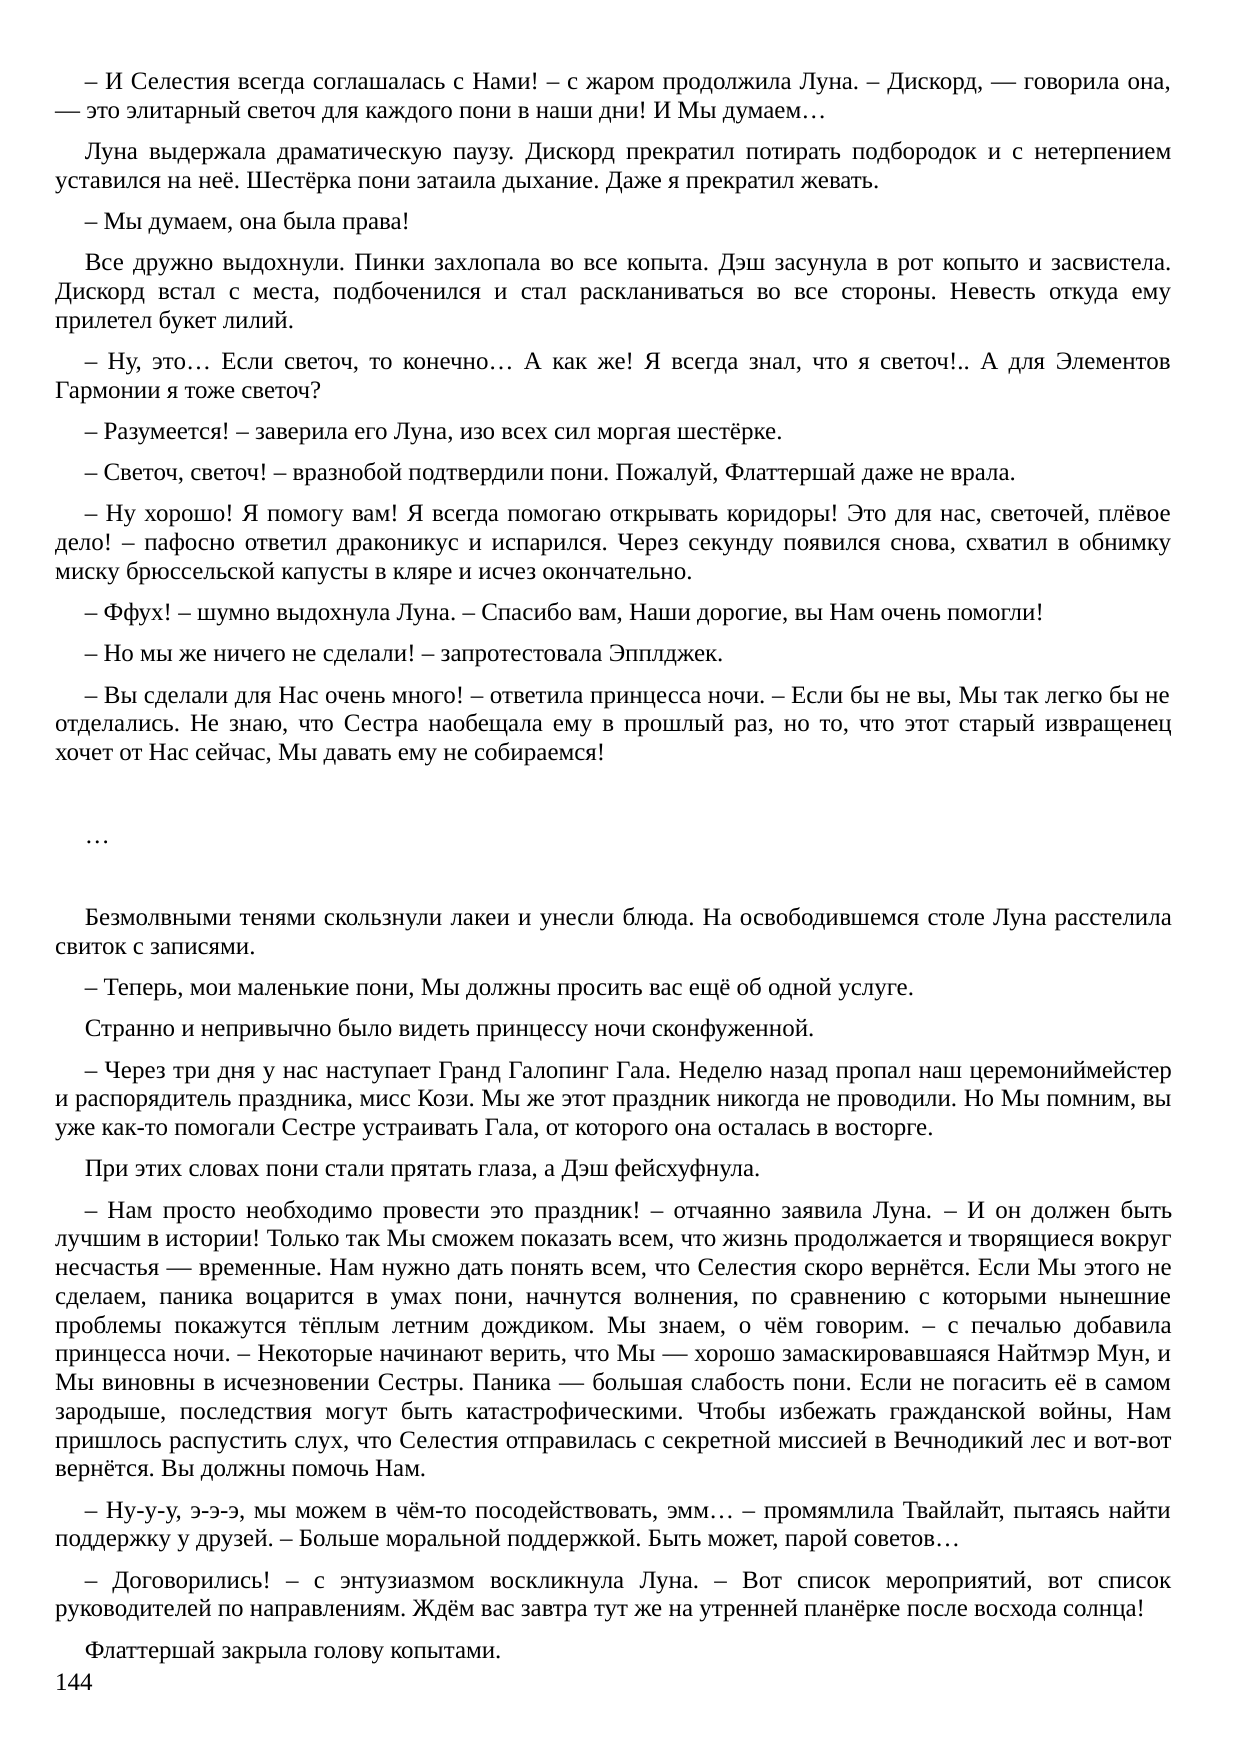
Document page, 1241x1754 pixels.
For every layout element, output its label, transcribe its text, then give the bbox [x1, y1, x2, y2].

text – И Селестия всегда соглашалась с Нами! – с жаром продолжила Луна. – Дискорд, — говорила она, — это элитарный светоч для каждого пони в наши дни! И Мы думаем… [55, 66, 1173, 123]
text – Нам просто необходимо провести это праздник! – отчаянно заявила Луна. – И он должен быть лучшим в истории! Только так Мы сможем показать всем, что жизнь продолжается и творящиеся вокруг несчастья — временные. Нам нужно дать понять всем, что Селестия скоро вернётся. Если Мы этого не сделаем, паника воцарится в умах пони, начнутся волнения, по сравнению с которыми нынешние проблемы покажутся тёплым летним дождиком. Мы знаем, о чём говорим. – с печалью добавила принцесса ночи. – Некоторые начинают верить, что Мы — хорошо замаскировавшаяся Найтмэр Мун, и Мы виновны в исчезновении Сестры. Паника — большая слабость пони. Если не погасить её в самом зародыше, последствия могут быть катастрофическими. Чтобы избежать гражданской войны, Нам пришлось распустить слух, что Селестия отправилась с секретной миссией в Вечнодикий лес и вот-вот вернётся. Вы должны помочь Нам. [55, 1195, 1173, 1482]
text – Ффух! – шумно выдохнула Луна. – Спасибо вам, Наши дорогие, вы Нам очень помогли! [55, 597, 1173, 626]
text Все дружно выдохнули. Пинки захлопала во все копыта. Дэш засунула в рот копыто и засвистела. Дискорд встал с места, подбоченился и стал раскланиваться во все стороны. Невесть откуда ему прилетел букет лилий. [55, 247, 1173, 333]
text Странно и непривычно было видеть принцессу ночи сконфуженной. [55, 1013, 1173, 1042]
text Флаттершай закрыла голову копытами. [55, 1635, 1173, 1663]
text – Но мы же ничего не сделали! – запротестовала Эпплджек. [55, 638, 1173, 667]
text – Через три дня у нас наступает Гранд Галопинг Гала. Неделю назад пропал наш церемониймейстер и распорядитель праздника, мисс Кози. Мы же этот праздник никогда не проводили. Но Мы помним, вы уже как-то помогали Сестре устраивать Гала, от которого она осталась в восторге. [55, 1055, 1173, 1141]
text – Мы думаем, она была права! [55, 206, 1173, 235]
text – Договорились! – с энтузиазмом воскликнула Луна. – Вот список мероприятий, вот список руководителей по направлениям. Ждём вас завтра тут же на утренней планёрке после восхода солнца! [55, 1565, 1173, 1622]
text … [55, 820, 1173, 848]
text – Теперь, мои маленькие пони, Мы должны просить вас ещё об одной услуге. [55, 972, 1173, 1001]
text – Разумеется! – заверила его Луна, изо всех сил моргая шестёрке. [55, 416, 1173, 445]
text – Светоч, светоч! – вразнобой подтвердили пони. Пожалуй, Флаттершай даже не врала. [55, 457, 1173, 486]
text Безмолвными тенями скользнули лакеи и унесли блюда. На освободившемся столе Луна расстелила свиток с записями. [55, 902, 1173, 960]
text Луна выдержала драматическую паузу. Дискорд прекратил потирать подбородок и с нетерпением уставился на неё. Шестёрка пони затаила дыхание. Даже я прекратил жевать. [55, 136, 1173, 193]
text – Вы сделали для Нас очень много! – ответила принцесса ночи. – Если бы не вы, Мы так легко бы не отделались. Не знаю, что Сестра наобещала ему в прошлый раз, но то, что этот старый извращенец хочет от Нас сейчас, Мы давать ему не собираемся! [55, 680, 1173, 766]
text При этих словах пони стали прятать глаза, а Дэш фейсхуфнула. [55, 1153, 1173, 1182]
text – Ну хорошо! Я помогу вам! Я всегда помогаю открывать коридоры! Это для нас, светочей, плёвое дело! – пафосно ответил драконикус и испарился. Через секунду появился снова, схватил в обнимку миску брюссельской капусты в кляре и исчез окончательно. [55, 498, 1173, 585]
text – Ну-у-у, э-э-э, мы можем в чём-то посодействовать, эмм… – промямлила Твайлайт, пытаясь найти поддержку у друзей. – Больше моральной поддержкой. Быть может, парой советов… [55, 1495, 1173, 1552]
text – Ну, это… Если светоч, то конечно… А как же! Я всегда знал, что я светоч!.. А для Элементов Гармонии я тоже светоч? [55, 346, 1173, 403]
